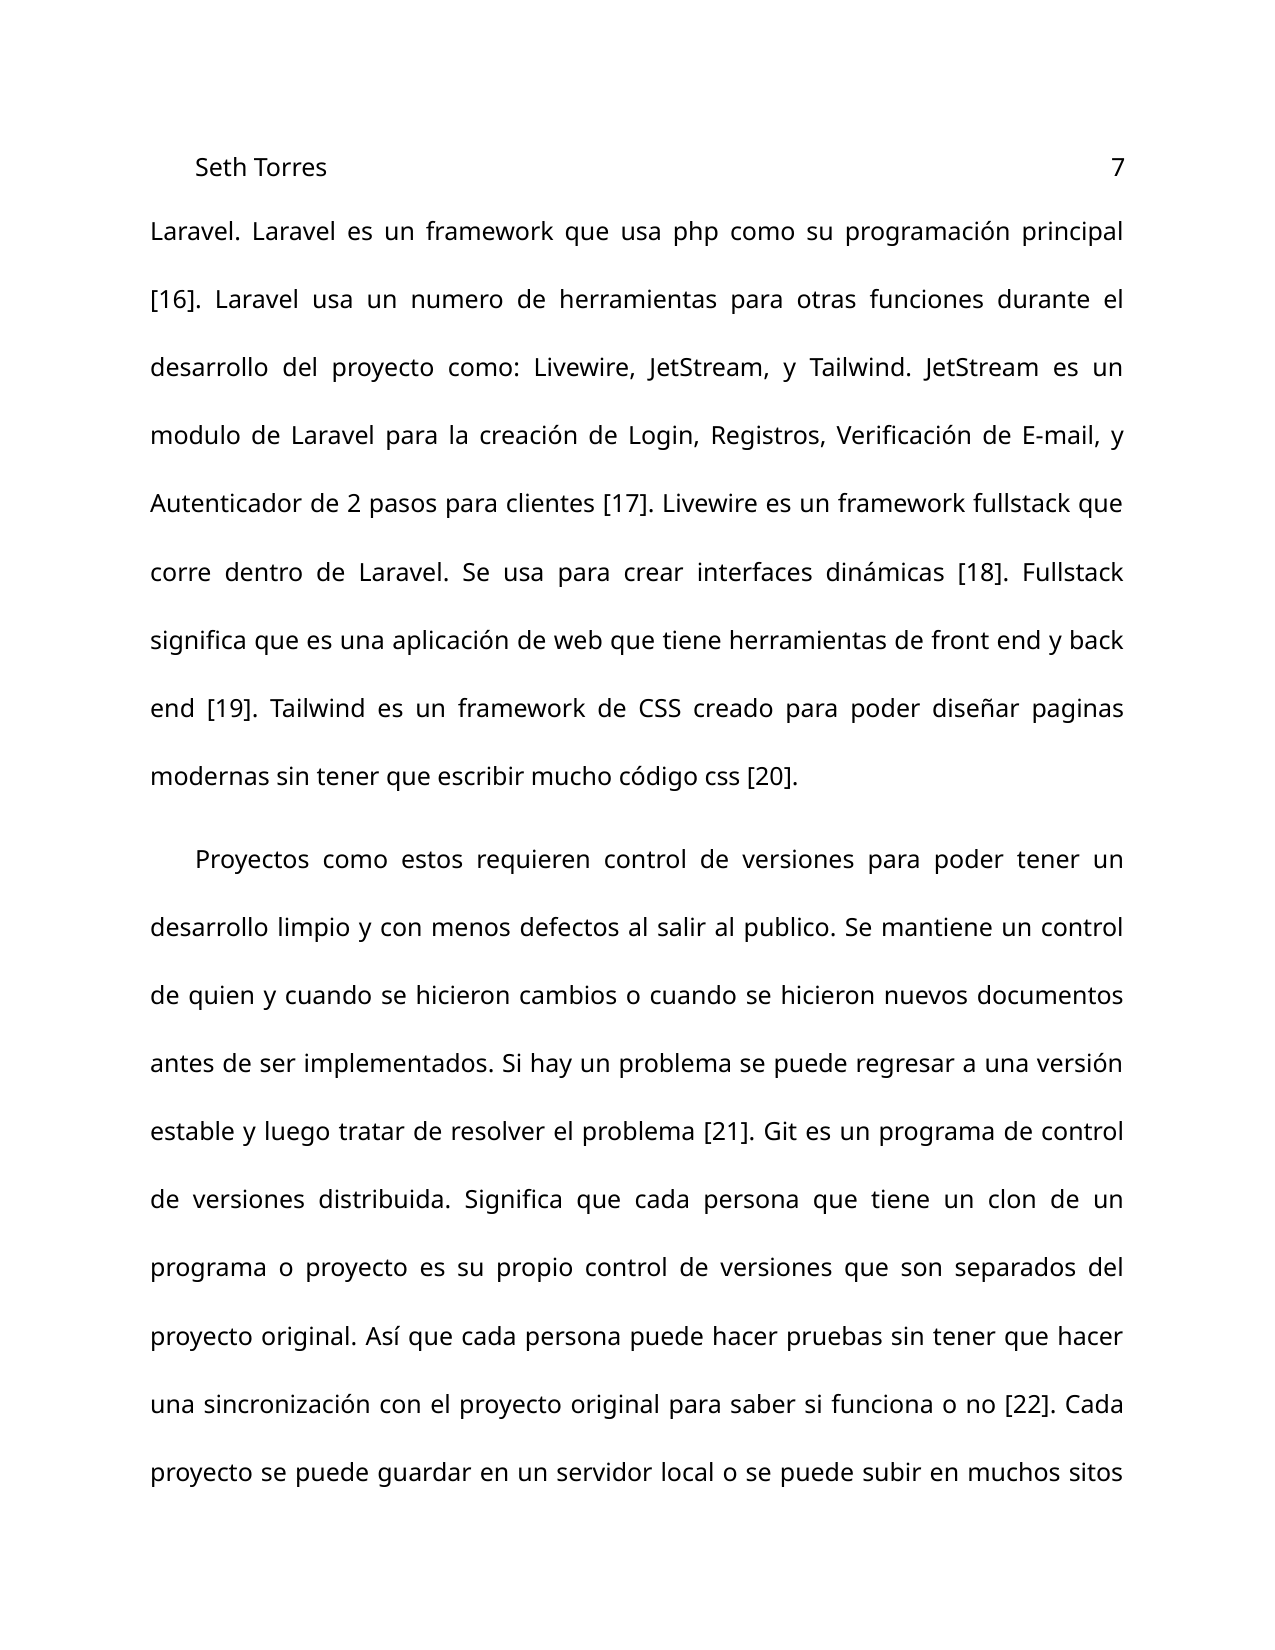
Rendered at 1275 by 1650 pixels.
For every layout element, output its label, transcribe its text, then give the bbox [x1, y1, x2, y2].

text Proyectos como estos requieren control de versiones para poder tener un desarrollo limpio y con menos defectos al salir al publico. Se mantiene un control de quien y cuando se hicieron cambios o cuando se hicieron nuevos documentos antes de ser implementados. Si hay un problema se puede regresar a una versión estable y luego tratar de resolver el problema [21]. Git es un programa de control de versiones distribuida. Significa que cada persona que tiene un clon de un programa o proyecto es su propio control de versiones que son separados del proyecto original. Así que cada persona puede hacer pruebas sin tener que hacer una sincronización con el proyecto original para saber si funciona o no [22]. Cada proyecto se puede guardar en un servidor local o se puede subir en muchos sitos [150, 841, 1125, 1488]
text Laravel. Laravel es un framework que usa php como su programación principal [16]. Laravel usa un numero de herramientas para otras funciones durante el desarrollo del proyecto como: Livewire, JetStream, y Tailwind. JetStream es un modulo de Laravel para la creación de Login, Registros, Verificación de E-mail, y Autenticador de 2 pasos para clientes [17]. Livewire es un framework fullstack que corre dentro de Laravel. Se usa para crear interfaces dinámicas [18]. Fullstack significa que es una aplicación de web que tiene herramientas de front end y back end [19]. Tailwind es un framework de CSS creado para poder diseñar paginas modernas sin tener que escribir mucho código css [20]. [150, 213, 1125, 793]
